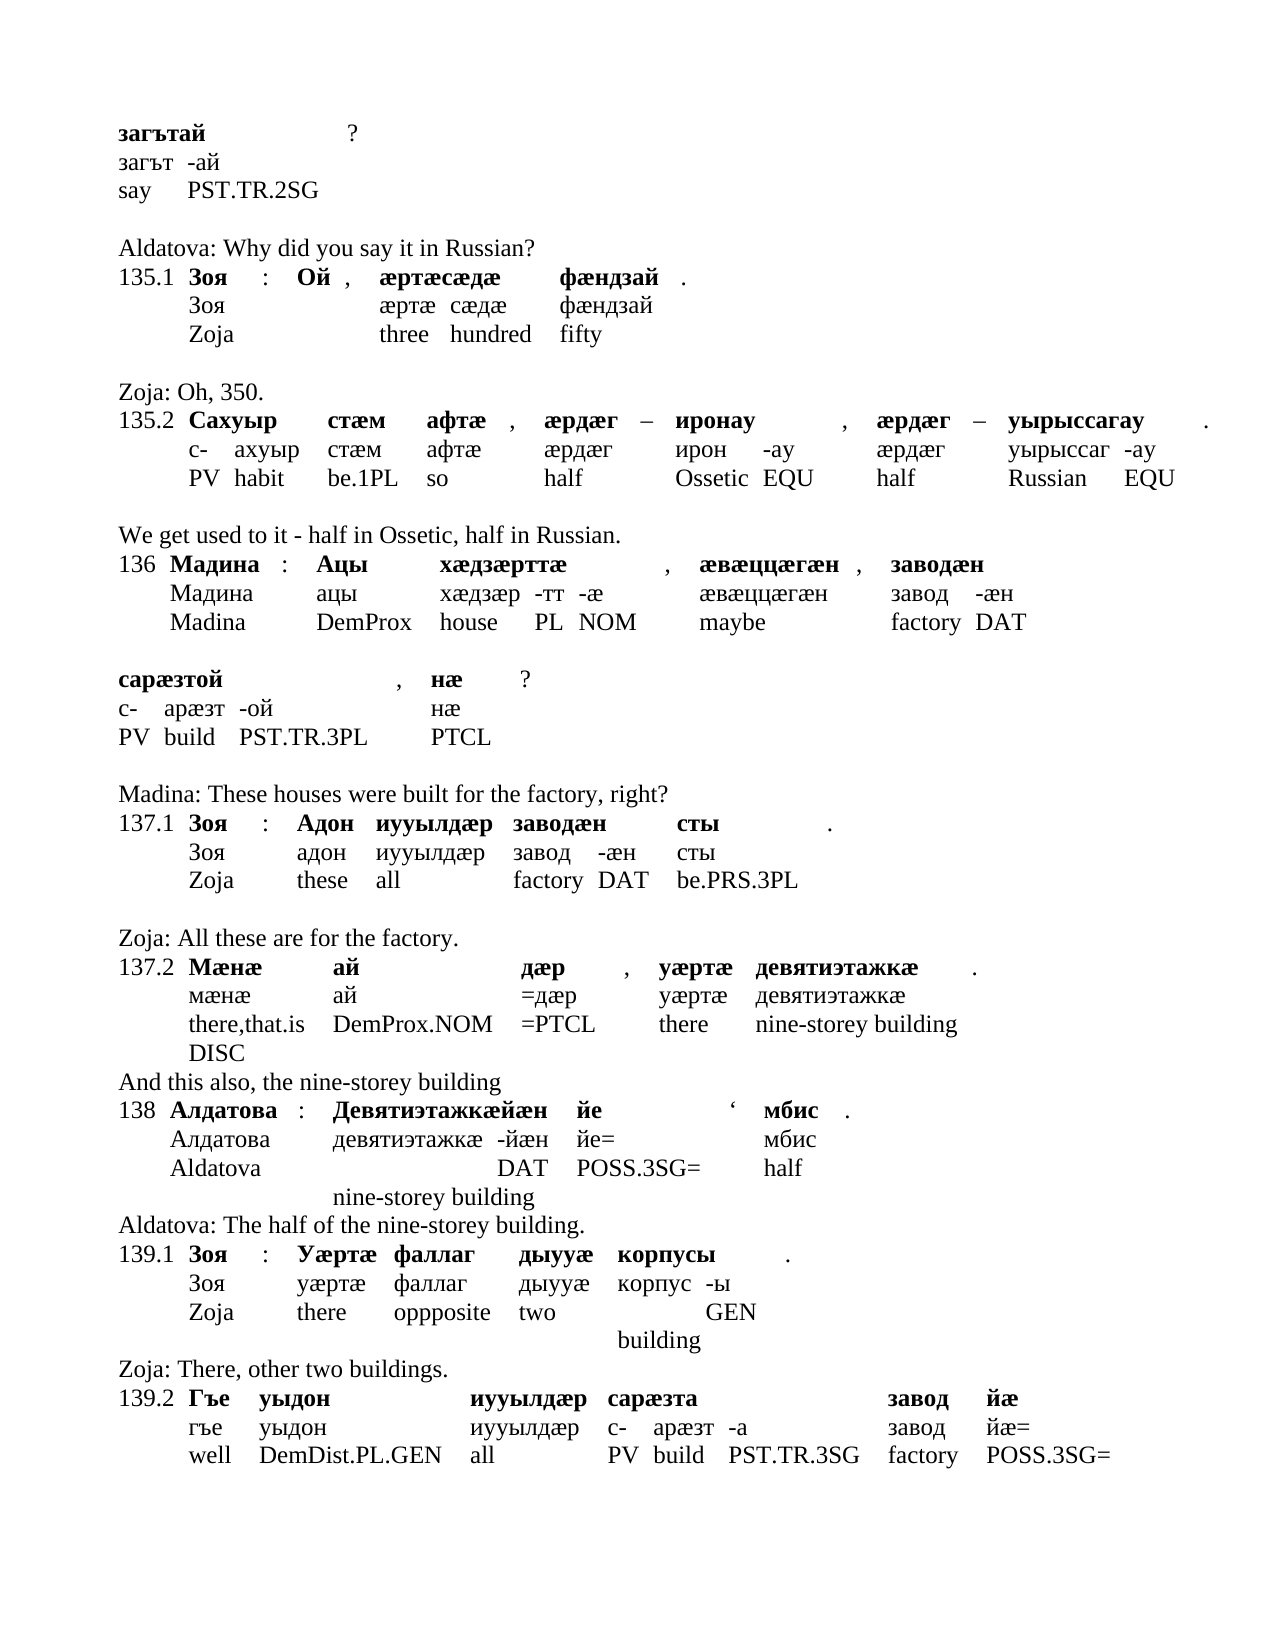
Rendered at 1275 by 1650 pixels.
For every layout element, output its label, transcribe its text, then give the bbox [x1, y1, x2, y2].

text с- [607, 1412, 639, 1441]
text æртæсæдæ [379, 262, 546, 291]
text Алдатова [169, 1096, 284, 1124]
text PV [607, 1441, 639, 1469]
text йе [576, 1096, 715, 1124]
text DAT [497, 1153, 549, 1182]
text there [658, 1009, 728, 1038]
text Zoja: Oh, 350. [118, 377, 1249, 406]
text Zoja: There, other two buildings. [118, 1354, 1249, 1383]
text иууылдæр [470, 1383, 593, 1412]
text Зоя [188, 1268, 234, 1297]
text building [617, 1326, 771, 1354]
text уæртæ [658, 952, 742, 981]
text нæ [431, 664, 506, 693]
text POSS.3SG= [576, 1153, 701, 1182]
text PTCL [431, 722, 492, 751]
text =PTCL [521, 1009, 596, 1038]
text фæндзай [559, 291, 653, 319]
text Мадина [169, 549, 267, 578]
text йæ [986, 1383, 1125, 1412]
text maybe [699, 607, 828, 636]
text уæртæ [297, 1268, 366, 1297]
text девятиэтажкæ [755, 981, 906, 1009]
text дыууæ [518, 1239, 604, 1268]
text заводæн [891, 549, 1041, 578]
text æвæццæгæн [699, 549, 842, 578]
text =дæр [521, 981, 596, 1009]
text загътай [118, 118, 333, 147]
text DemProx [316, 607, 412, 636]
text Зоя [188, 1239, 248, 1268]
text стæм [327, 406, 413, 434]
text . [1203, 406, 1224, 434]
text Zoja [188, 1297, 234, 1326]
text с- [118, 693, 150, 722]
text nine-storey building [333, 1182, 563, 1211]
text 136 [118, 549, 156, 578]
text say [118, 176, 173, 204]
text build [164, 722, 225, 751]
text завод [513, 837, 584, 866]
text Zoja [188, 866, 234, 894]
text factory [888, 1441, 959, 1469]
text иууылдæр [470, 1412, 580, 1441]
text -æн [598, 837, 649, 866]
text -æн [975, 578, 1027, 607]
text Зоя [188, 808, 248, 837]
text йе= [576, 1124, 701, 1153]
text Ацы [316, 549, 426, 578]
text с- [188, 434, 220, 463]
text -ы [705, 1268, 757, 1297]
text oppposite [393, 1297, 491, 1326]
text завод [888, 1383, 972, 1412]
text уыдон [259, 1412, 442, 1441]
text фаллаг [393, 1268, 491, 1297]
text : [262, 808, 283, 837]
text – [973, 406, 994, 434]
text – [640, 406, 661, 434]
text гъе [188, 1412, 231, 1441]
text build [653, 1441, 714, 1469]
text all [376, 866, 485, 894]
text Aldatova [169, 1153, 270, 1182]
text ‘ [729, 1096, 750, 1124]
text Уæртæ [297, 1239, 380, 1268]
text . [784, 1239, 806, 1268]
text these [297, 866, 348, 894]
text , [344, 262, 365, 291]
text : [262, 1239, 283, 1268]
text сты [677, 837, 799, 866]
text Madina [169, 607, 253, 636]
text be.1PL [327, 463, 399, 492]
text Сахуыр [188, 406, 313, 434]
text завод [888, 1412, 959, 1441]
text ирон [675, 434, 749, 463]
text Madina: These houses were built for the factory, right? [118, 779, 1249, 808]
text ? [519, 664, 541, 693]
text девятиэтажкæ [333, 1124, 483, 1153]
text , [509, 406, 530, 434]
text Мадина [169, 578, 253, 607]
text EQU [763, 463, 814, 492]
text , [856, 549, 877, 578]
text hundred [450, 319, 532, 348]
text house [439, 607, 521, 636]
text стæм [327, 434, 399, 463]
text DAT [975, 607, 1027, 636]
text 135.1 [118, 262, 174, 291]
text . [827, 808, 848, 837]
text Aldatova: Why did you say it in Russian? [118, 233, 1249, 262]
text Алдатова [169, 1124, 270, 1153]
text афтæ [426, 406, 495, 434]
text ай [333, 981, 493, 1009]
text æвæццæгæн [699, 578, 828, 607]
text factory [513, 866, 584, 894]
text so [426, 463, 481, 492]
text -ой [239, 693, 368, 722]
text Russian [1008, 463, 1110, 492]
text , [664, 549, 685, 578]
text ацы [316, 578, 412, 607]
text завод [891, 578, 961, 607]
text PV [118, 722, 150, 751]
text half [544, 463, 613, 492]
text хæдзæр [439, 578, 521, 607]
text сты [677, 808, 813, 837]
text nine-storey building [755, 1009, 958, 1038]
text арæзт [653, 1412, 714, 1441]
text сарæзта [607, 1383, 874, 1412]
text нæ [431, 693, 492, 722]
text DemProx.NOM [333, 1009, 493, 1038]
text there [297, 1297, 366, 1326]
text half [763, 1153, 817, 1182]
text уырыссагау [1008, 406, 1189, 434]
text мбис [763, 1096, 830, 1124]
text POSS.3SG= [986, 1441, 1111, 1469]
text Адон [297, 808, 362, 837]
text DISC [188, 1038, 319, 1067]
text : [298, 1096, 319, 1124]
text загът [118, 147, 173, 176]
text Ossetic [675, 463, 749, 492]
text корпус [617, 1268, 692, 1297]
text афтæ [426, 434, 481, 463]
text фæндзай [559, 262, 667, 291]
text фаллаг [393, 1239, 505, 1268]
text all [470, 1441, 580, 1469]
text GEN [705, 1297, 757, 1326]
text æрдæг [876, 434, 945, 463]
text -ау [763, 434, 814, 463]
text -а [728, 1412, 860, 1441]
text Zoja: All these are for the factory. [118, 923, 1249, 952]
text DAT [598, 866, 649, 894]
text there,that.is [188, 1009, 305, 1038]
text PL [534, 607, 564, 636]
text factory [891, 607, 961, 636]
text Зоя [188, 262, 248, 291]
text Зоя [188, 837, 234, 866]
text ай [333, 952, 507, 981]
text уыдон [259, 1383, 456, 1412]
text 138 [118, 1096, 156, 1124]
text æрдæг [544, 434, 613, 463]
text -тт [534, 578, 564, 607]
text мбис [763, 1124, 817, 1153]
text And this also, the nine-storey building [118, 1067, 1249, 1096]
text иууылдæр [376, 808, 499, 837]
text мæнæ [188, 981, 305, 1009]
text -ау [1124, 434, 1175, 463]
text Aldatova: The half of the nine-storey building. [118, 1211, 1249, 1239]
text 139.2 [118, 1383, 174, 1412]
text Девятиэтажкæйæн [333, 1096, 563, 1124]
text : [281, 549, 302, 578]
text . [971, 952, 992, 981]
text well [188, 1441, 231, 1469]
text -йæн [497, 1124, 549, 1153]
text уырыссаг [1008, 434, 1110, 463]
text Мæнæ [188, 952, 319, 981]
text EQU [1124, 463, 1175, 492]
text fifty [559, 319, 653, 348]
text We get used to it - half in Ossetic, half in Russian. [118, 521, 1249, 549]
text NOM [578, 607, 637, 636]
text -ай [187, 147, 319, 176]
text -æ [578, 578, 637, 607]
text half [876, 463, 945, 492]
text 135.2 [118, 406, 174, 434]
text Зоя [188, 291, 234, 319]
text 137.2 [118, 952, 174, 981]
text девятиэтажкæ [755, 952, 958, 981]
text DemDist.PL.GEN [259, 1441, 442, 1469]
text заводæн [513, 808, 663, 837]
text 139.1 [118, 1239, 174, 1268]
text уæртæ [658, 981, 728, 1009]
text йæ= [986, 1412, 1111, 1441]
text Zoja [188, 319, 234, 348]
text адон [297, 837, 348, 866]
text Ой [297, 262, 331, 291]
text , [842, 406, 863, 434]
text PST.TR.3PL [239, 722, 368, 751]
text сарæзтой [118, 664, 382, 693]
text be.PRS.3PL [677, 866, 799, 894]
text PST.TR.2SG [187, 176, 319, 204]
text æрдæг [876, 406, 959, 434]
text арæзт [164, 693, 225, 722]
text PST.TR.3SG [728, 1441, 860, 1469]
text хæдзæрттæ [439, 549, 651, 578]
text æртæ [379, 291, 436, 319]
text : [262, 262, 283, 291]
text дыууæ [518, 1268, 590, 1297]
text . [680, 262, 701, 291]
text иууылдæр [376, 837, 485, 866]
text æрдæг [544, 406, 627, 434]
text сæдæ [450, 291, 532, 319]
text . [844, 1096, 865, 1124]
text PV [188, 463, 220, 492]
text Гъе [188, 1383, 245, 1412]
text habit [234, 463, 299, 492]
text корпусы [617, 1239, 771, 1268]
text ? [347, 118, 368, 147]
text иронау [675, 406, 828, 434]
text дæр [521, 952, 610, 981]
text two [518, 1297, 590, 1326]
text , [624, 952, 645, 981]
text ахуыр [234, 434, 299, 463]
text 137.1 [118, 808, 174, 837]
text , [396, 664, 417, 693]
text three [379, 319, 436, 348]
